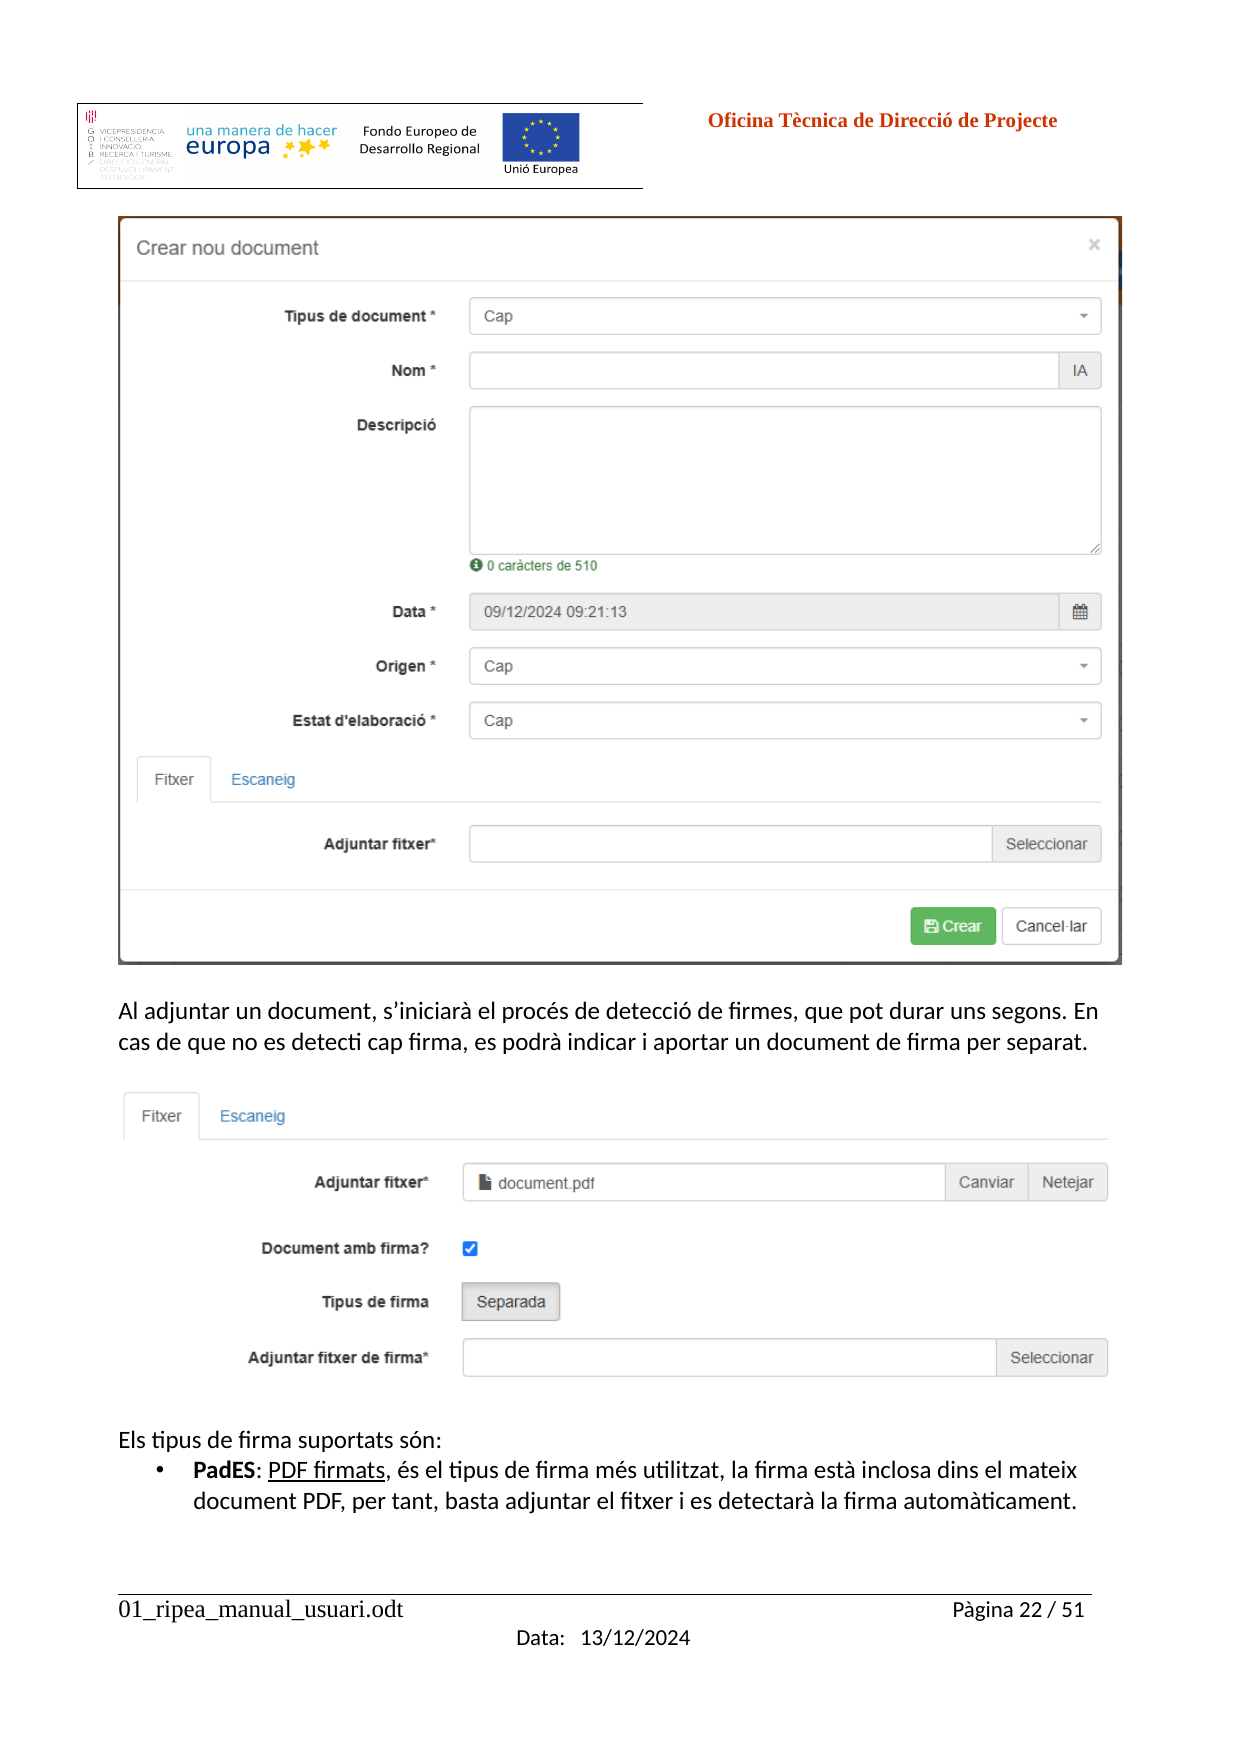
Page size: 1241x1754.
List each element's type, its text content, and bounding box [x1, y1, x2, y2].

picture [184, 108, 585, 182]
picture [118, 1076, 1123, 1394]
picture [82, 108, 178, 182]
picture [118, 216, 1123, 965]
list PadES: PDF firmats, és el tipus de firma més utilitzat, la firma està inclosa dins el mateix document PDF, per tant, basta adjuntar el fitxer i es detectarà la firma automàticament. [156, 1454, 1122, 1515]
text Els tipus de firma suportats són: [118, 1424, 1122, 1454]
text Al adjuntar un document, s’iniciarà el procés de detecció de firmes, que pot durar uns segons. En cas de que no es detecti cap firma, es podrà indicar i aportar un document de firma per separat. [118, 995, 1122, 1056]
